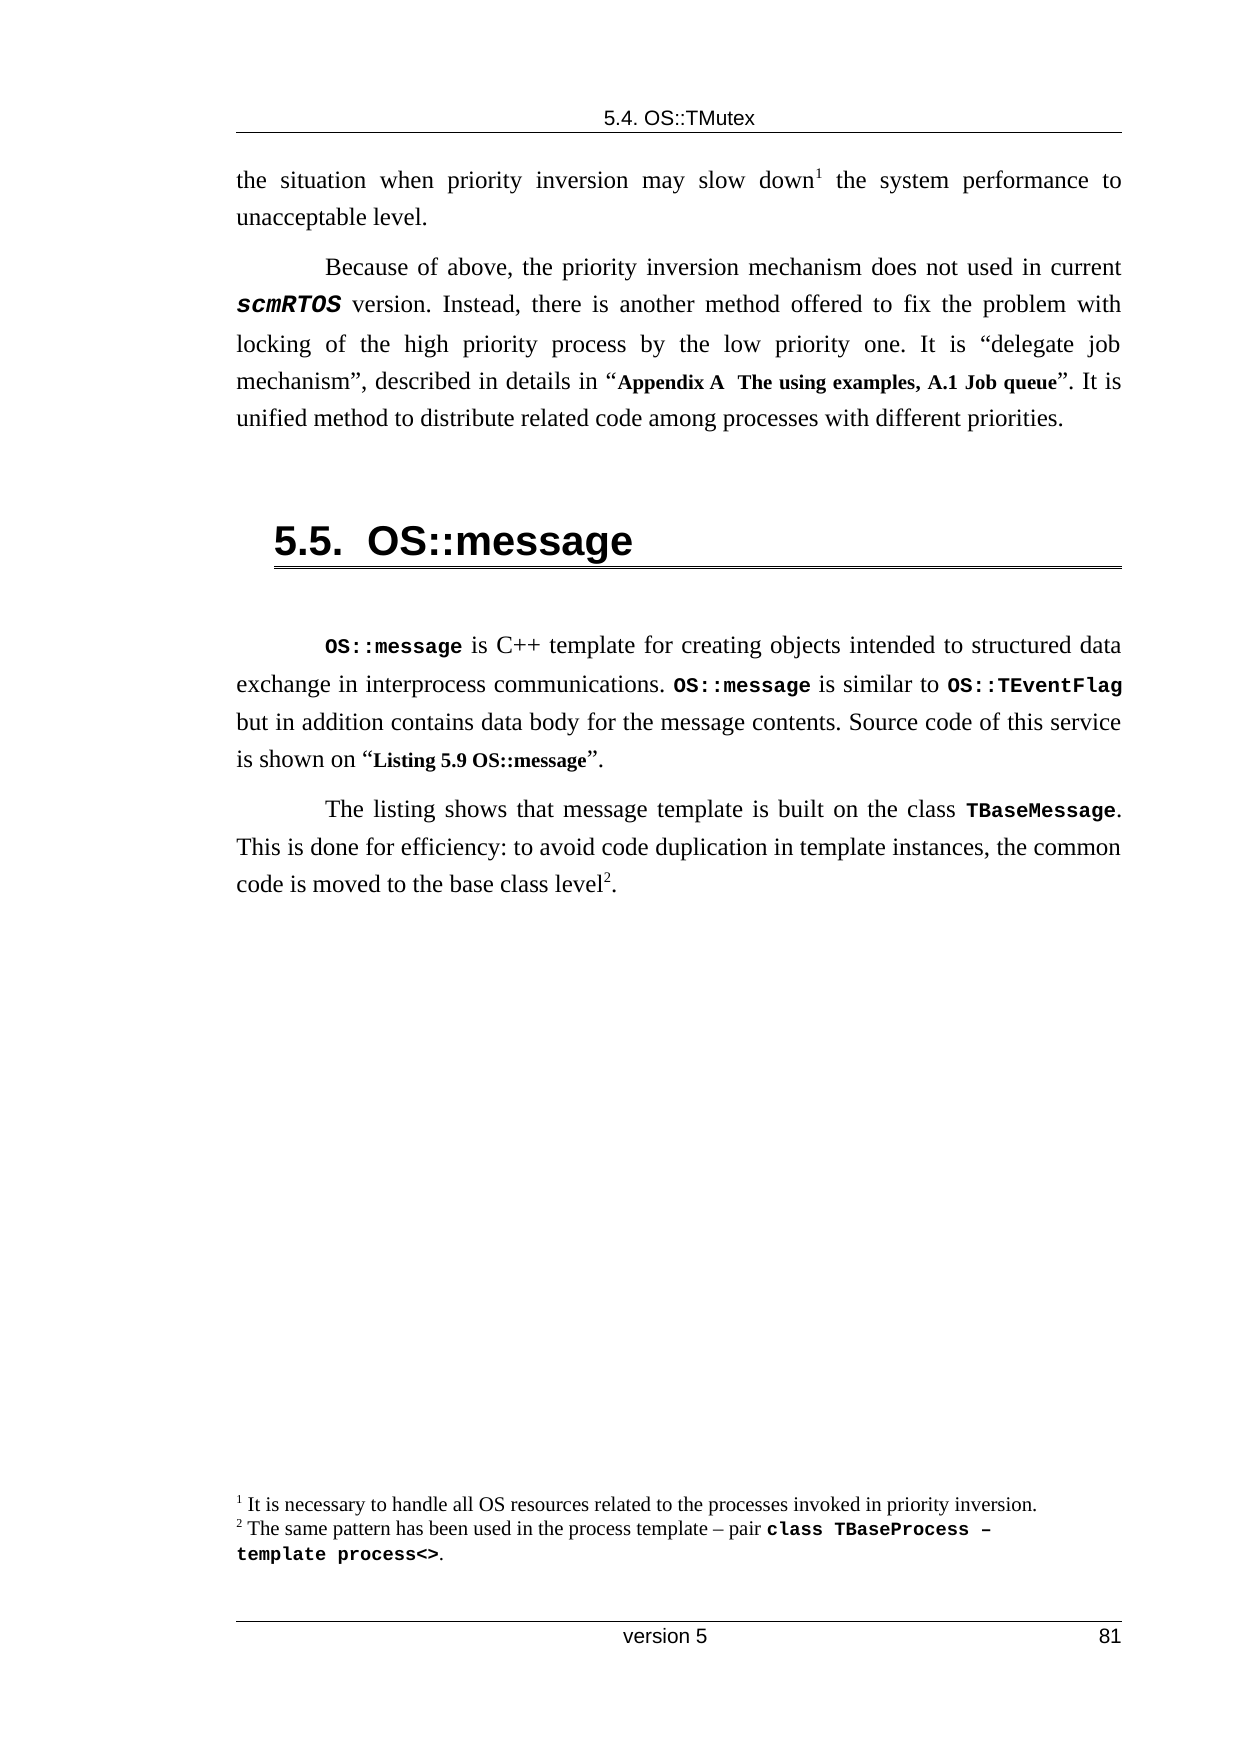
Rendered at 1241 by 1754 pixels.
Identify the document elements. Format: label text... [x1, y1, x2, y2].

text The same pattern has been used in the process template – pair class TBaseProcess – template process<>. [236, 1516, 1122, 1566]
text OS::message is C++ template for creating objects intended to structured data exchange in interprocess communications. OS::message is similar to OS::TEventFlag but in addition contains data body for the message contents. Source code of this service is shown on “Listing 5.9 OS::message”. [236, 631, 1122, 773]
text The listing shows that message template is built on the class TBaseMessage. This is done for efficiency: to avoid code duplication in template instances, the common code is moved to the base class level. [236, 794, 1122, 898]
subtitle OS::message [274, 516, 1122, 566]
text It is necessary to handle all OS resources related to the processes invoked in priority inversion. [236, 1492, 1122, 1516]
text the situation when priority inversion may slow down the system performance to unacceptable level. [236, 165, 1122, 231]
text Because of above, the priority inversion mechanism does not used in current scmRTOS version. Instead, there is another method offered to fix the problem with locking of the high priority process by the low priority one. It is “delegate job mechanism”, described in details in “Appendix A ​ The using examples, A.1 Job queue”. It is unified method to distribute related code among processes with different priorities. [236, 252, 1122, 432]
